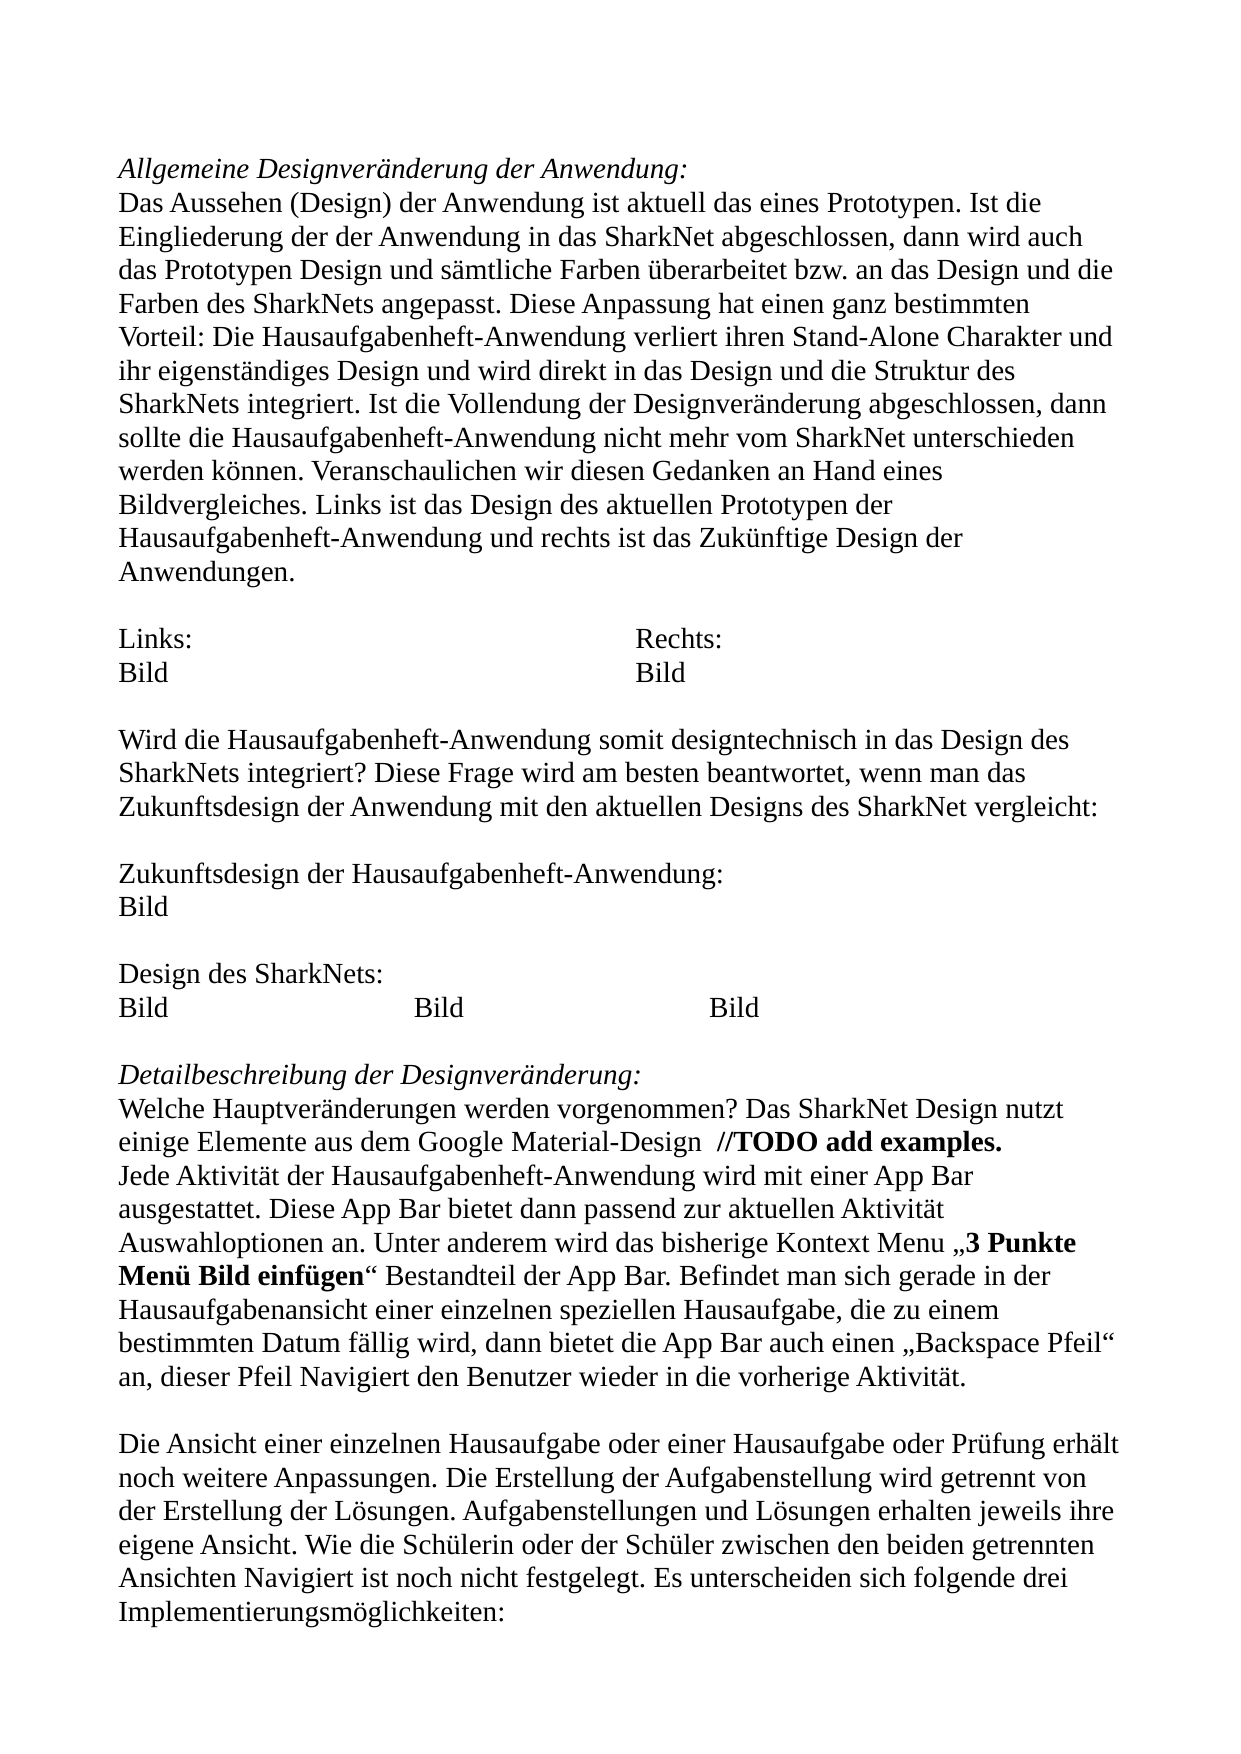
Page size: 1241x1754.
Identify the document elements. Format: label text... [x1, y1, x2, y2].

text Die Ansicht einer einzelnen Hausaufgabe oder einer Hausaufgabe oder Prüfung erhält noch weitere Anpassungen. Die Erstellung der Aufgabenstellung wird getrennt von der Erstellung der Lösungen. Aufgabenstellungen und Lösungen erhalten jeweils ihre eigene Ansicht. Wie die Schülerin oder der Schüler zwischen den beiden getrennten Ansichten Navigiert ist noch nicht festgelegt. Es unterscheiden sich folgende drei Implementierungsmöglichkeiten: [118, 1426, 1122, 1627]
text Wird die Hausaufgabenheft-Anwendung somit designtechnisch in das Design des SharkNets integriert? Diese Frage wird am besten beantwortet, wenn man das Zukunftsdesign der Anwendung mit den aktuellen Designs des SharkNet vergleicht: [118, 722, 1122, 822]
text Jede Aktivität der Hausaufgabenheft-Anwendung wird mit einer App Bar ausgestattet. Diese App Bar bietet dann passend zur aktuellen Aktivität Auswahloptionen an. Unter anderem wird das bisherige Kontext Menu „3 Punkte Menü Bild einfügen“ Bestandteil der App Bar. Befindet man sich gerade in der Hausaufgabenansicht einer einzelnen speziellen Hausaufgabe, die zu einem bestimmten Datum fällig wird, dann bietet die App Bar auch einen „Backspace Pfeil“ an, dieser Pfeil Navigiert den Benutzer wieder in die vorherige Aktivität. [118, 1158, 1122, 1393]
text Das Aussehen (Design) der Anwendung ist aktuell das eines Prototypen. Ist die Eingliederung der der Anwendung in das SharkNet abgeschlossen, dann wird auch das Prototypen Design und sämtliche Farben überarbeitet bzw. an das Design und die Farben des SharkNets angepasst. Diese Anpassung hat einen ganz bestimmten Vorteil: Die Hausaufgabenheft-Anwendung verliert ihren Stand-Alone Charakter und ihr eigenständiges Design und wird direkt in das Design und die Struktur des SharkNets integriert. Ist die Vollendung der Designveränderung abgeschlossen, dann sollte die Hausaufgabenheft-Anwendung nicht mehr vom SharkNet unterschieden werden können. Veranschaulichen wir diesen Gedanken an Hand eines Bildvergleiches. Links ist das Design des aktuellen Prototypen der Hausaufgabenheft-Anwendung und rechts ist das Zukünftige Design der Anwendungen. [118, 185, 1122, 588]
text Links: Rechts: [118, 621, 1122, 655]
text Welche Hauptveränderungen werden vorgenommen? Das SharkNet Design nutzt einige Elemente aus dem Google Material-Design //TODO add examples. [118, 1091, 1122, 1158]
text Zukunftsdesign der Hausaufgabenheft-Anwendung: [118, 856, 1122, 889]
text Detailbeschreibung der Designveränderung: [118, 1057, 1122, 1091]
text Bild [118, 889, 1122, 923]
text Bild Bild [118, 655, 1122, 688]
text Bild Bild Bild [118, 990, 1122, 1024]
text Allgemeine Designveränderung der Anwendung: [118, 152, 1122, 185]
text Design des SharkNets: [118, 957, 1122, 990]
